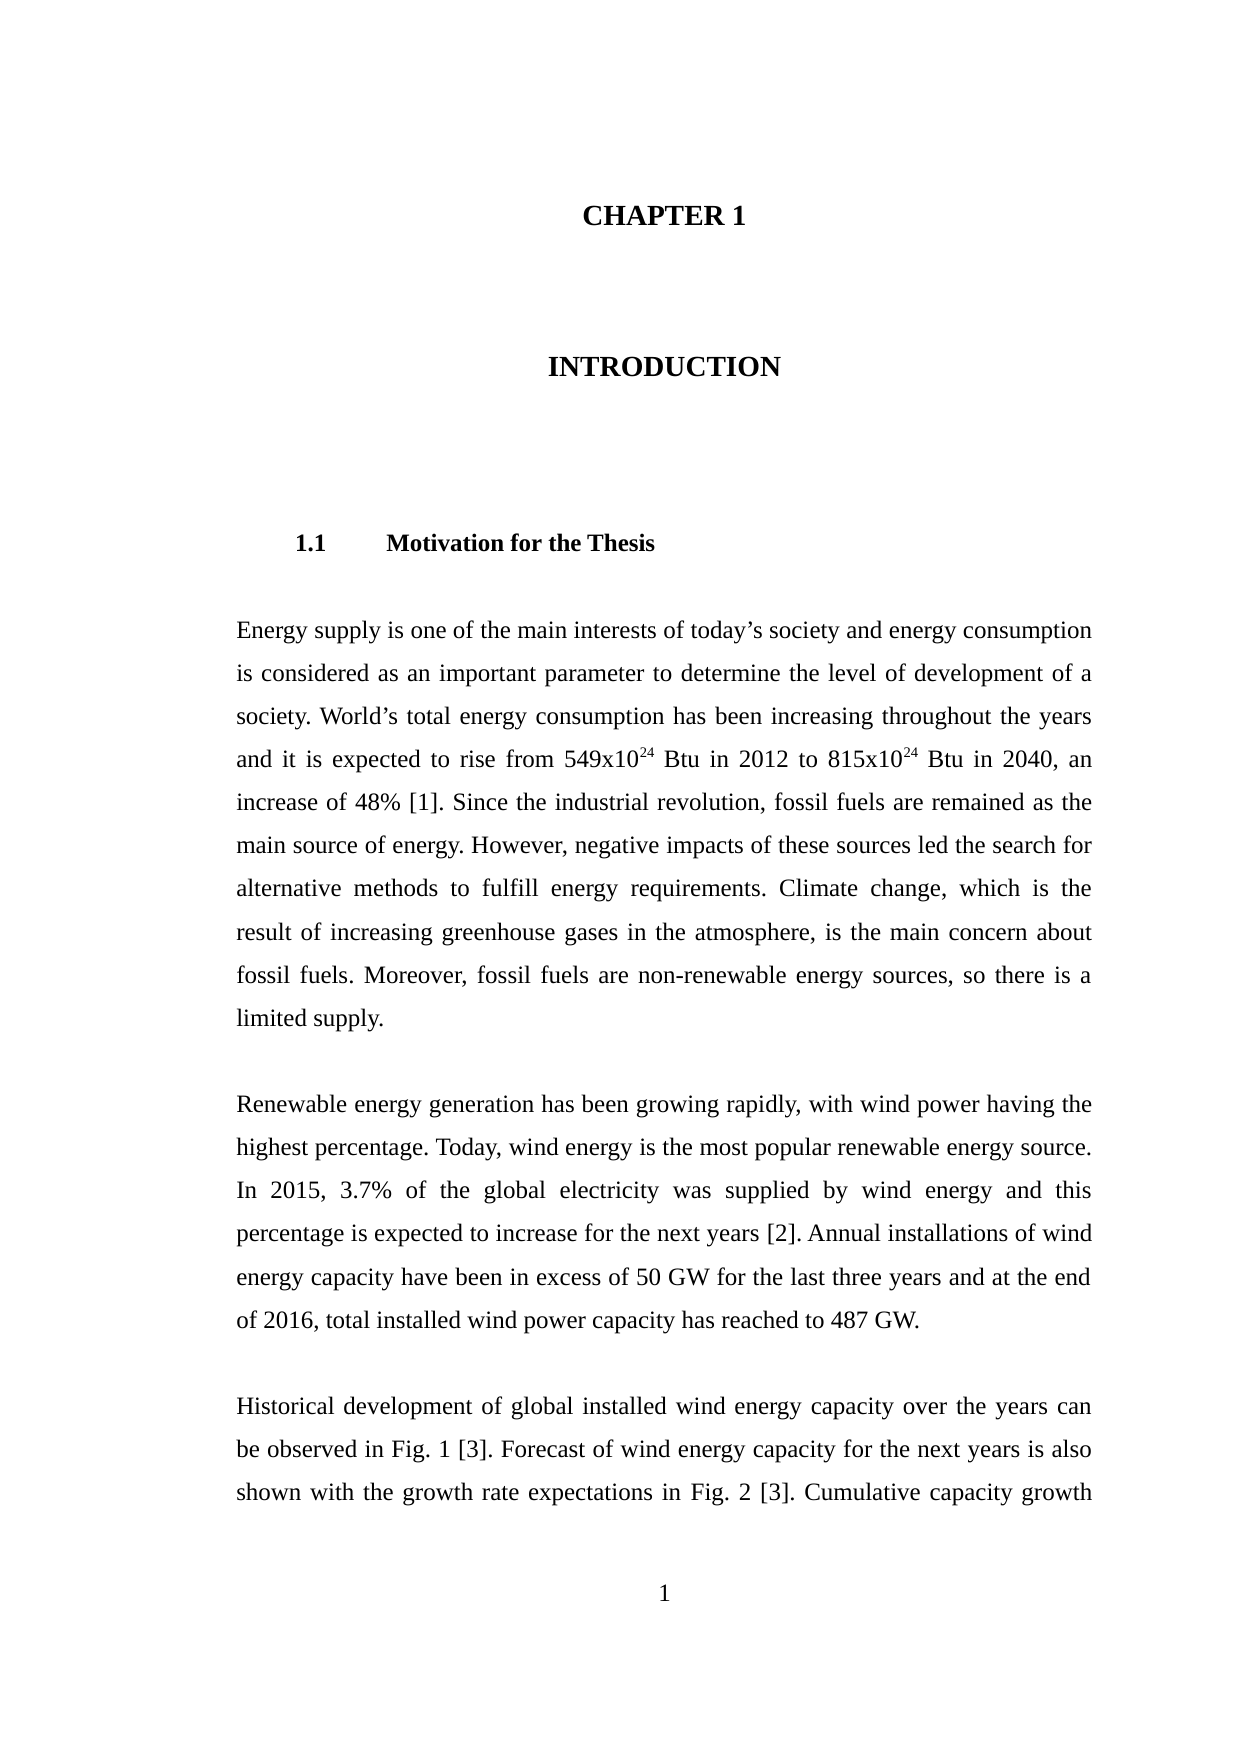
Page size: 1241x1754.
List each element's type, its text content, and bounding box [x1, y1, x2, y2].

list Motivation for the Thesis [295, 528, 1093, 557]
text INTRODUCTION [236, 349, 1093, 382]
text Energy supply is one of the main interests of today’s society and energy consumption is considered as an important parameter to determine the level of development of a society. World’s total energy consumption has been increasing throughout the years and it is expected to rise from 549x1024 Btu in 2012 to 815x1024 Btu in 2040, an increase of 48% [1]. Since the industrial revolution, fossil fuels are remained as the main source of energy. However, negative impacts of these sources led the search for alternative methods to fulfill energy requirements. Climate change, which is the result of increasing greenhouse gases in the atmosphere, is the main concern about fossil fuels. Moreover, fossil fuels are non-renewable energy sources, so there is a limited supply. [236, 615, 1093, 1032]
text Historical development of global installed wind energy capacity over the years can be observed in Fig. 1 [3]. Forecast of wind energy capacity for the next years is also shown with the growth rate expectations in Fig. 2 [3]. Cumulative capacity growth [236, 1391, 1093, 1506]
text Renewable energy generation has been growing rapidly, with wind power having the highest percentage. Today, wind energy is the most popular renewable energy source. In 2015, 3.7% of the global electricity was supplied by wind energy and this percentage is expected to increase for the next years [2]. Annual installations of wind energy capacity have been in excess of 50 GW for the last three years and at the end of 2016, total installed wind power capacity has reached to 487 GW. [236, 1089, 1093, 1333]
